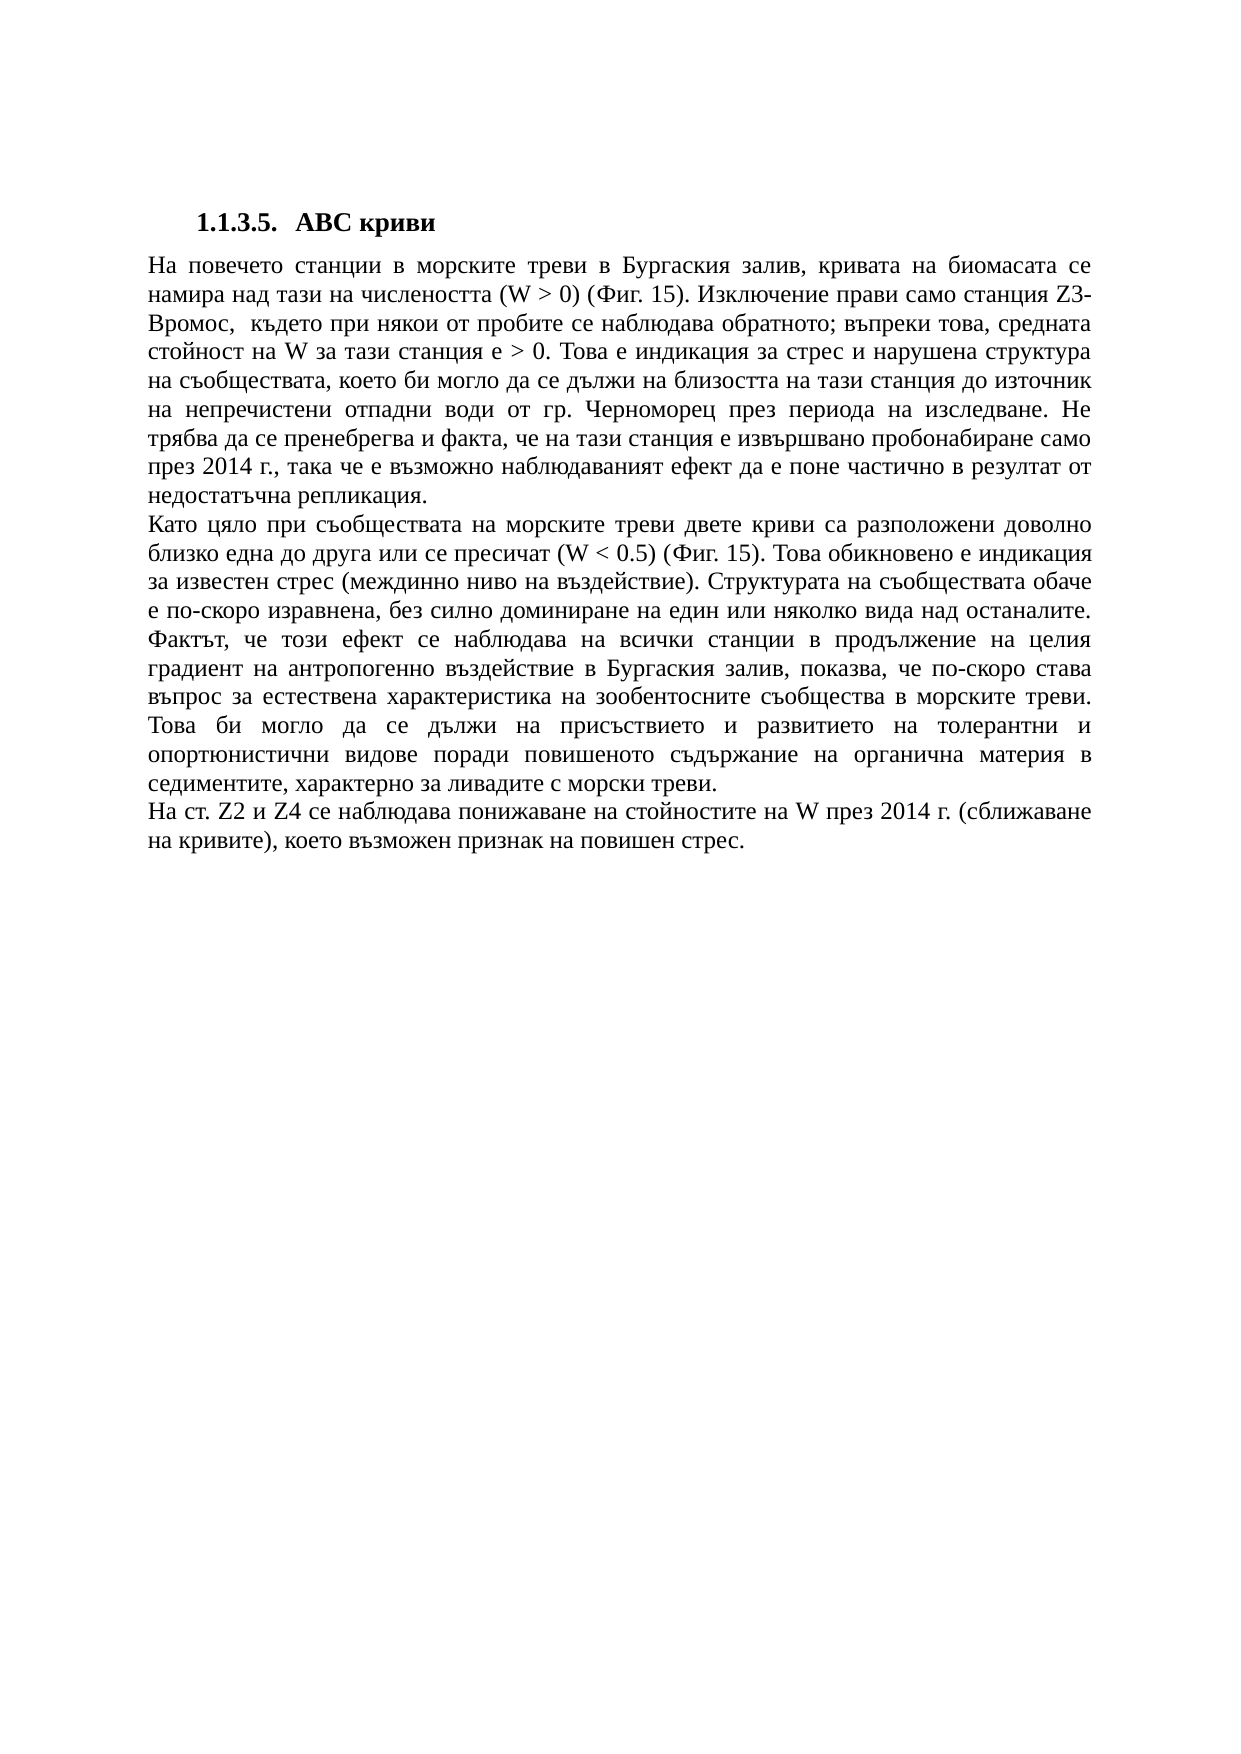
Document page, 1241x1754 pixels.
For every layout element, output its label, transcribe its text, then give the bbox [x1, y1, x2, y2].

text На повечето станции в морските треви в Бургаския залив, кривата на биомасата се намира над тази на числеността (W > 0) (Фиг. 15). Изключение прави само станция Z3-Вромос, където при някои от пробите се наблюдава обратното; въпреки това, средната стойност на W за тази станция е > 0. Това е индикация за стрес и нарушена структура на съобществата, което би могло да се дължи на близостта на тази станция до източник на непречистени отпадни води от гр. Черноморец през периода на изследване. Не трябва да се пренебрегва и факта, че на тази станция е извършвано пробонабиране само през 2014 г., така че е възможно наблюдаваният ефект да е поне частично в резултат от недостатъчна репликация. [148, 250, 1093, 509]
subtitle АВС криви [266, 207, 1093, 238]
text На ст. Z2 и Z4 се наблюдава понижаване на стойностите на W през 2014 г. (сближаване на кривите), което възможен признак на повишен стрес. [148, 796, 1093, 854]
text Като цяло при съобществата на морските треви двете криви са разположени доволно близко една до друга или се пресичат (W < 0.5) (Фиг. 15). Това обикновено е индикация за известен стрес (междинно ниво на въздействие). Структурата на съобществата обаче е по-скоро изравнена, без силно доминиране на един или няколко вида над останалите. Фактът, че този ефект се наблюдава на всички станции в продължение на целия градиент на антропогенно въздействие в Бургаския залив, показва, че по-скоро става въпрос за естествена характеристика на зообентосните съобщества в морските треви. Това би могло да се дължи на присъствието и развитието на толерантни и опортюнистични видове поради повишеното съдържание на органична материя в седиментите, характерно за ливадите с морски треви. [148, 509, 1093, 796]
